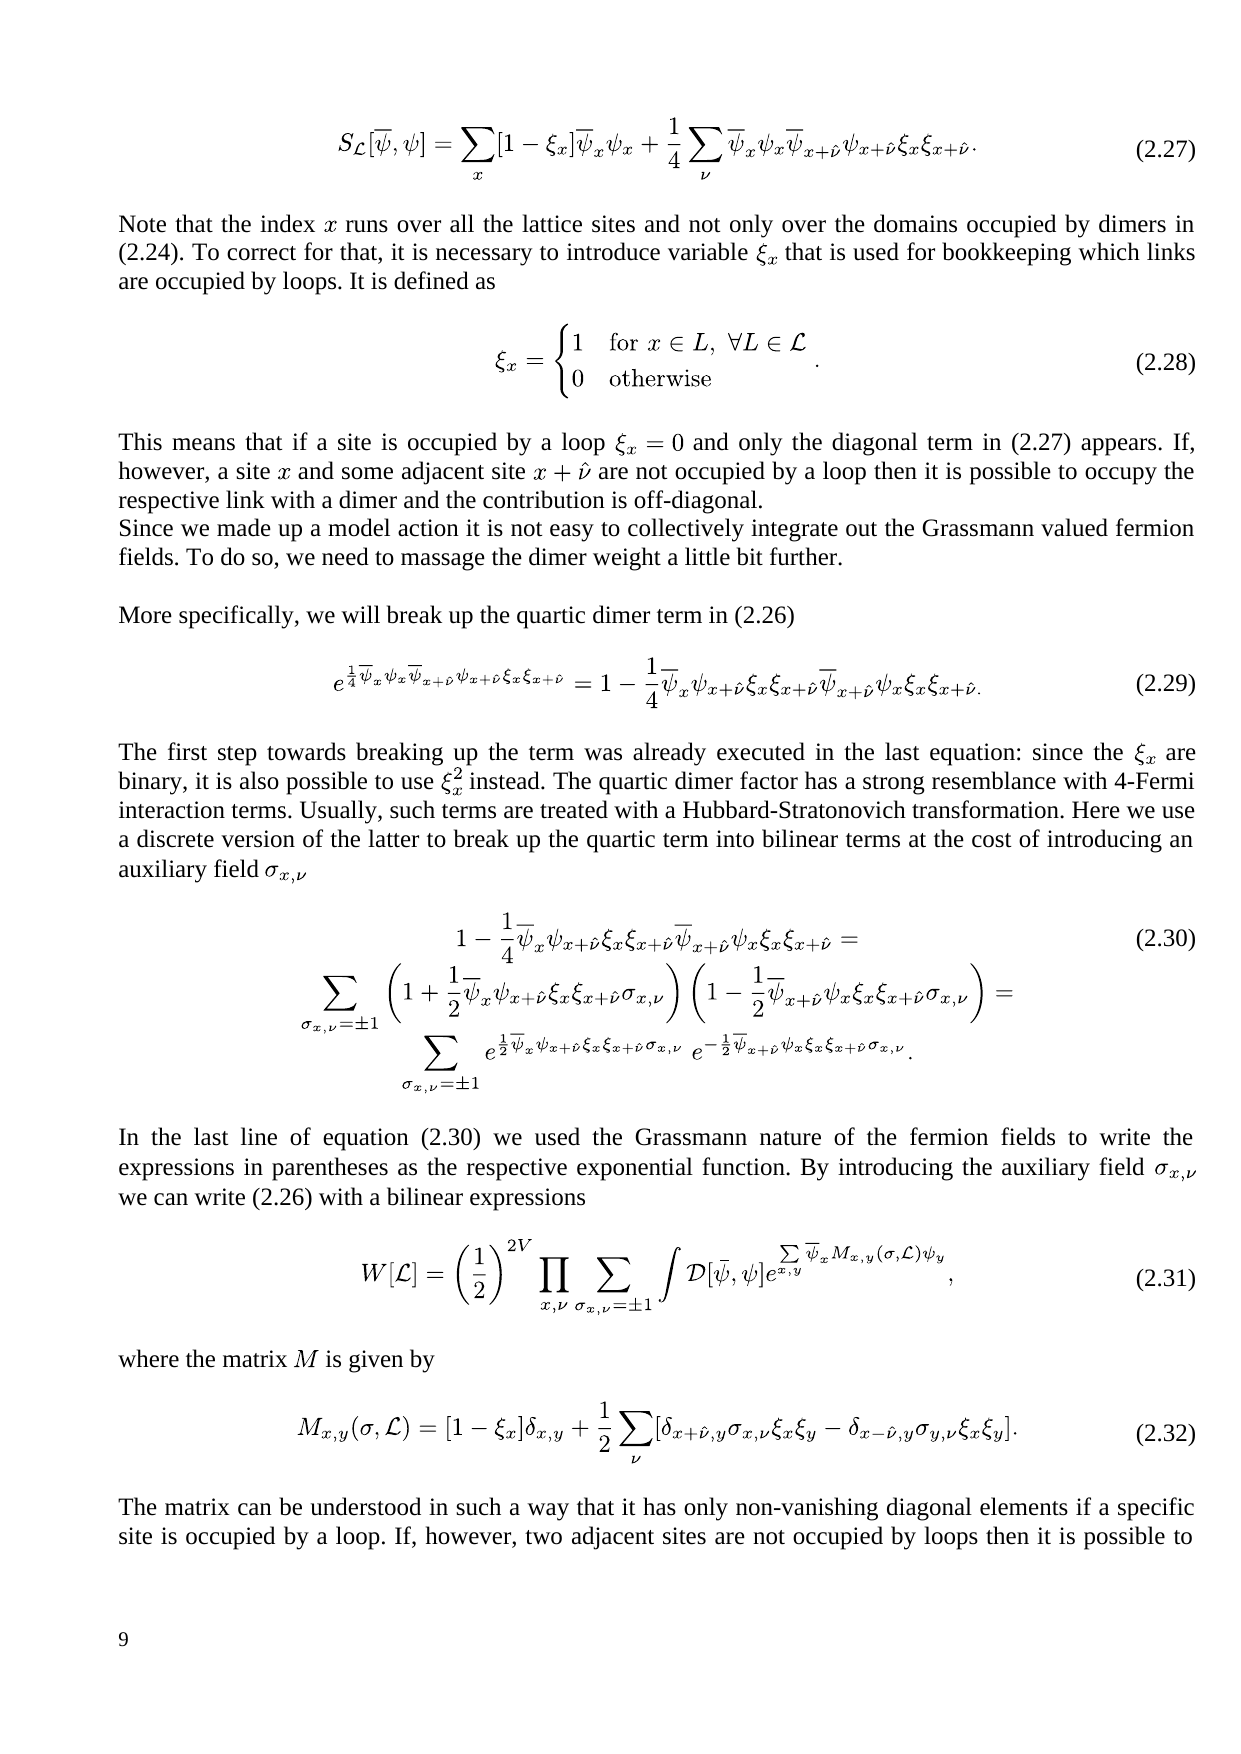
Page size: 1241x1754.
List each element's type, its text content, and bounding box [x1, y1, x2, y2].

text [118, 117, 673, 180]
text where the matrix is given by [118, 1344, 1196, 1373]
text In the last line of equation (2.30) we used the Grassmann nature of the fermion fields to write the expressions in parentheses as the respective exponential function. By introducing the auxiliary field we can write (2.26) with a bilinear expressions [118, 1122, 1196, 1210]
text [118, 1401, 603, 1463]
text [118, 324, 496, 398]
text (2.31) [532, 1239, 1196, 1315]
text This means that if a site is occupied by a loop and only the diagonal term in (2.27) appears. If, however, a site and some adjacent site are not occupied by a loop then it is possible to occupy the respective link with a dimer and the contribution is off-diagonal. [118, 427, 1196, 513]
text The matrix can be understood in such a way that it has only non-vanishing diagonal elements if a specific site is occupied by a loop. If, however, two adjacent sites are not occupied by loops then it is possible to [118, 1492, 1196, 1550]
text [118, 1239, 597, 1315]
text (2.29) [654, 657, 1196, 708]
text (2.30) [509, 912, 1196, 963]
text (2.32) [606, 1401, 1196, 1463]
text (2.27) [676, 117, 1196, 180]
text (2.28) [818, 324, 1196, 398]
text More specifically, we will break up the quartic dimer term in (2.26) [118, 600, 1196, 628]
text [118, 912, 506, 963]
text [118, 657, 651, 708]
text Since we made up a model action it is not easy to collectively integrate out the Grassmann valued fermion fields. To do so, we need to massage the dimer weight a little bit further. [118, 513, 1196, 571]
text Note that the index runs over all the lattice sites and not only over the domains occupied by dimers in (2.24). To correct for that, it is necessary to introduce variable that is used for bookkeeping which links are occupied by loops. It is defined as [118, 209, 1196, 295]
text The first step towards breaking up the term was already executed in the last equation: since the are binary, it is also possible to use instead. The quartic dimer factor has a strong resemblance with 4-Fermi interaction terms. Usually, such terms are treated with a Hubbard-Stratonovich transformation. Here we use a discrete version of the latter to break up the quartic term into bilinear terms at the cost of introducing an auxiliary field [118, 737, 1196, 884]
